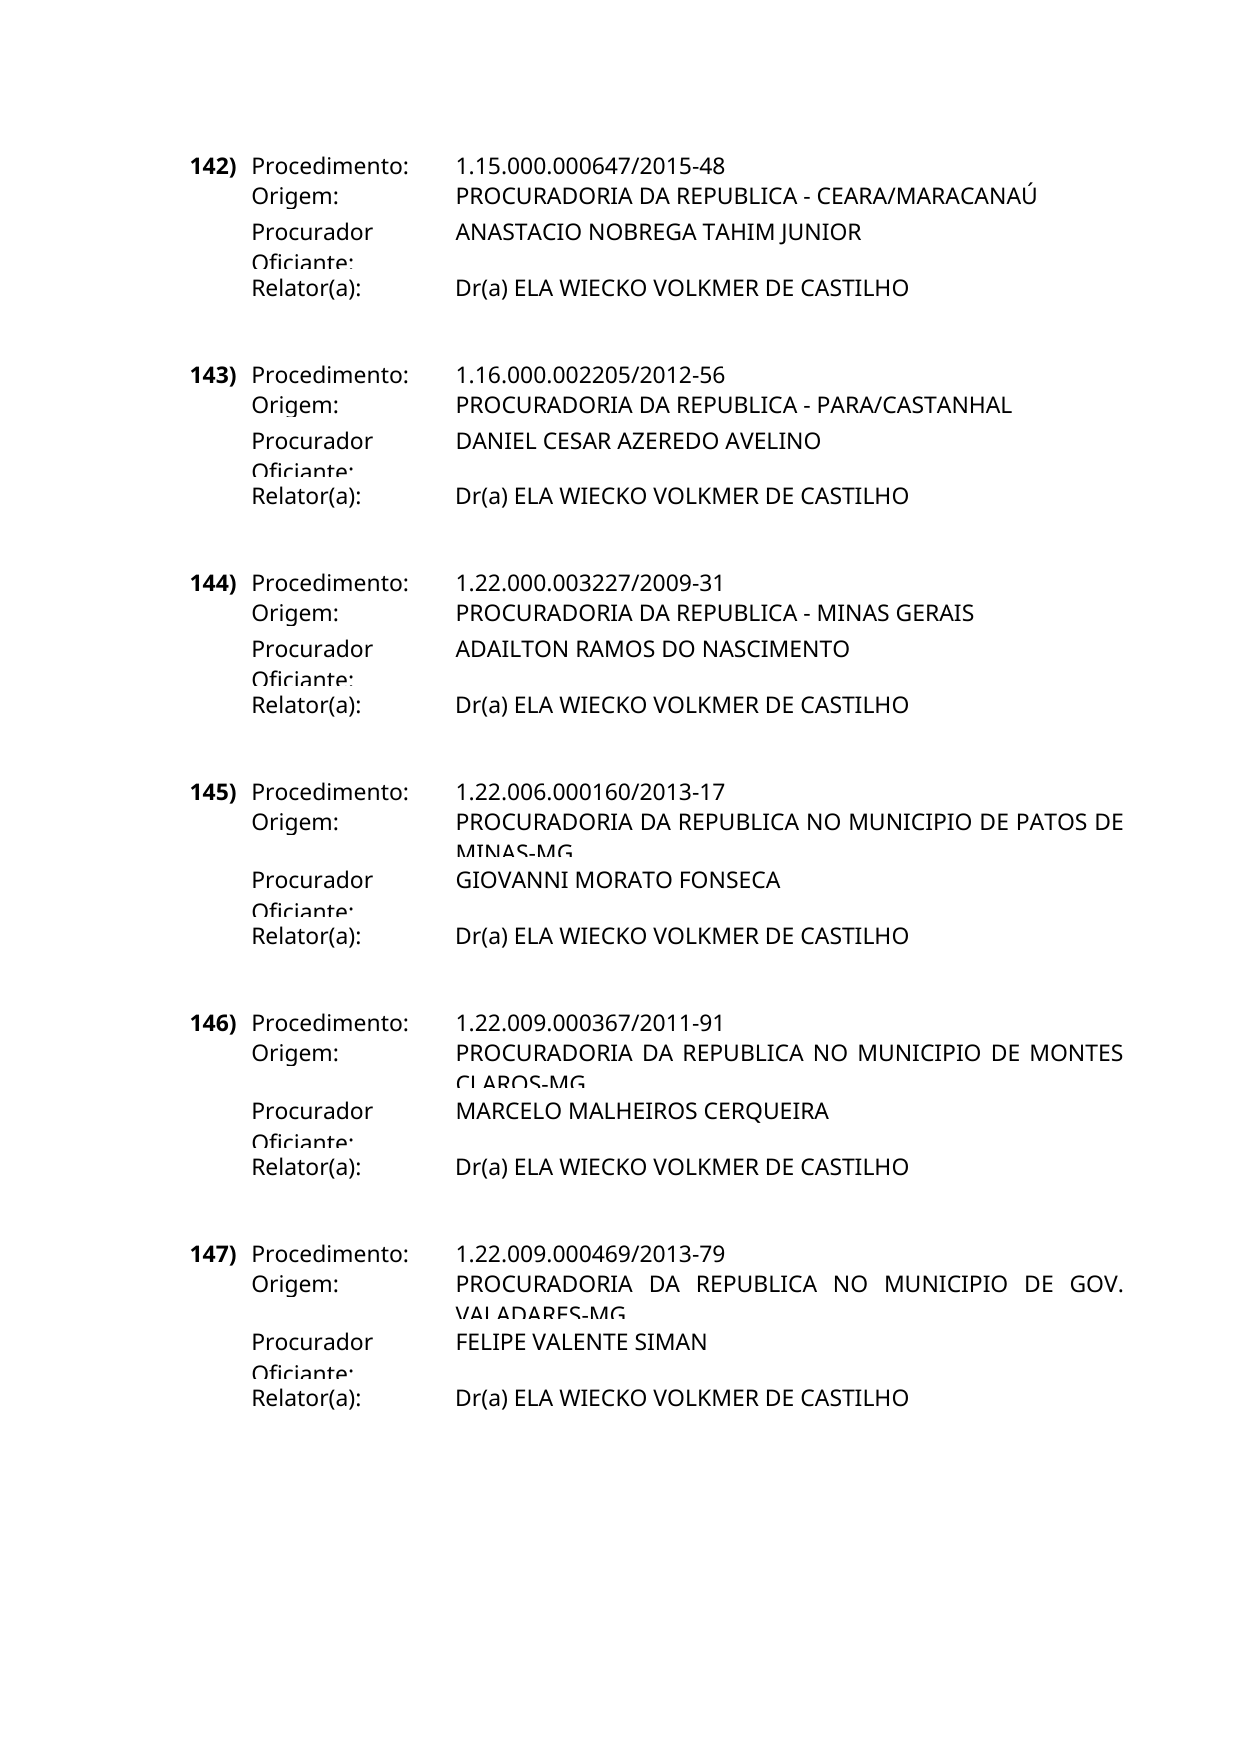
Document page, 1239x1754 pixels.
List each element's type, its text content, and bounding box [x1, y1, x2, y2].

table_cell [0, 510, 189, 567]
table_cell Origem: [251, 1268, 455, 1296]
table_header Relator(a): [251, 689, 455, 717]
table_cell Procedimento: [251, 359, 455, 387]
table_cell Origem: [251, 806, 455, 834]
table_cell [1125, 1151, 1239, 1181]
table_cell PROCURADORIA DA REPUBLICA - MINAS GERAIS [455, 597, 1124, 626]
table_cell [189, 950, 251, 1007]
table_cell 142) [189, 150, 251, 178]
table_cell 147) [189, 1238, 251, 1266]
table_cell Procedimento: [251, 776, 455, 804]
table_cell [1125, 1319, 1239, 1326]
table_cell 1.22.006.000160/2013-17 [455, 776, 1124, 804]
table_cell [189, 209, 251, 216]
table_cell [1125, 1268, 1239, 1296]
table_cell [251, 1296, 455, 1319]
table_cell Origem: [251, 180, 455, 208]
table_cell [1125, 1037, 1239, 1065]
table_cell [0, 1319, 189, 1326]
table_cell [189, 626, 251, 633]
table_cell [189, 1382, 251, 1412]
table_cell [189, 1268, 251, 1296]
table_cell Origem: [251, 389, 455, 417]
table_cell 1.22.009.000469/2013-79 [455, 1238, 1124, 1266]
table_cell 1.22.000.003227/2009-31 [455, 567, 1124, 596]
table_cell [189, 272, 251, 302]
table_cell [1125, 417, 1239, 424]
table_cell [0, 1065, 189, 1088]
table_cell [189, 1088, 251, 1095]
table_cell [1125, 689, 1239, 719]
table_cell [251, 510, 455, 567]
table_cell [189, 834, 251, 857]
table_cell [251, 272, 1124, 302]
table_cell Procurador Oficiante: [251, 864, 455, 917]
table_header Dr(a) ELA WIECKO VOLKMER DE CASTILHO [455, 689, 1122, 717]
table_cell [1125, 1382, 1239, 1412]
table_cell [1125, 359, 1239, 387]
table_cell [0, 857, 189, 864]
table_cell [1125, 1088, 1239, 1095]
table_cell [455, 417, 1124, 424]
table_cell [455, 1181, 1124, 1238]
table_cell Procurador Oficiante: [251, 633, 455, 686]
table_cell [1125, 1095, 1239, 1146]
table_cell [1125, 626, 1239, 633]
table_cell 1.16.000.002205/2012-56 [455, 359, 1124, 387]
table_cell Origem: [251, 597, 455, 626]
table_cell [251, 950, 455, 1007]
table_cell [189, 633, 251, 684]
table_cell [455, 510, 1124, 567]
table_cell [189, 510, 251, 567]
table_cell [251, 834, 455, 857]
table_cell [0, 209, 189, 216]
table_header Dr(a) ELA WIECKO VOLKMER DE CASTILHO [455, 272, 1122, 300]
table_cell [455, 302, 1124, 358]
table_cell [1125, 1296, 1239, 1319]
table_cell [1125, 633, 1239, 684]
table_cell [251, 1319, 455, 1326]
table_cell 143) [189, 359, 251, 387]
table_cell [0, 180, 189, 208]
table_cell [189, 480, 251, 510]
table_cell [1125, 272, 1239, 302]
table_cell [1125, 180, 1239, 208]
table_cell [0, 633, 189, 684]
table_cell Procedimento: [251, 1238, 455, 1266]
table_cell [1125, 1181, 1239, 1238]
table_cell [189, 302, 251, 358]
table_cell Procedimento: [251, 1007, 455, 1035]
table_cell [189, 417, 251, 424]
table_cell ANASTACIO NOBREGA TAHIM JUNIOR [455, 216, 1124, 267]
table_cell [189, 689, 251, 719]
table_cell [0, 1088, 189, 1095]
table_cell [455, 1088, 1124, 1095]
table_cell Procurador Oficiante: [251, 216, 455, 268]
table_cell [1125, 857, 1239, 864]
table_header Relator(a): [251, 272, 455, 300]
table_cell [1125, 776, 1239, 804]
table_cell [189, 1065, 251, 1088]
table_cell [251, 417, 455, 424]
table_cell [189, 389, 251, 417]
table_cell [1125, 425, 1239, 476]
table_cell [251, 1088, 455, 1095]
table_cell [1125, 719, 1239, 776]
table_cell 1.15.000.000647/2015-48 [455, 150, 1124, 178]
table_cell PROCURADORIA DA REPUBLICA - PARA/CASTANHAL [455, 389, 1124, 417]
table_header [0, 0, 189, 150]
table_cell [0, 1181, 189, 1238]
table_cell PROCURADORIA DA REPUBLICA NO MUNICIPIO DE MONTES CLAROS-MG [455, 1037, 1124, 1088]
table_cell [0, 806, 189, 834]
table_cell Procedimento: [251, 150, 455, 178]
table_cell Procedimento: [251, 567, 455, 596]
table_cell [0, 1007, 189, 1035]
table_cell [0, 1238, 189, 1266]
table_header Relator(a): [251, 920, 455, 948]
table_cell [455, 209, 1124, 216]
table_cell [0, 480, 189, 510]
table_cell [1125, 302, 1239, 358]
table_cell FELIPE VALENTE SIMAN [455, 1326, 1124, 1377]
table_cell [1125, 1007, 1239, 1035]
table_cell [1125, 510, 1239, 567]
table_cell [0, 272, 189, 302]
table_header [1125, 0, 1239, 150]
table_cell [251, 1181, 455, 1238]
table_cell [0, 950, 189, 1007]
table_cell [1125, 806, 1239, 834]
table_cell [0, 920, 189, 950]
table_header Relator(a): [251, 480, 455, 509]
table_cell [0, 389, 189, 417]
table_cell [1125, 1238, 1239, 1266]
table_cell Procurador Oficiante: [251, 1095, 455, 1148]
table_cell [455, 950, 1124, 1007]
table_cell [189, 719, 251, 776]
table_cell [189, 1296, 251, 1319]
table_cell [0, 302, 189, 358]
table_cell Procurador Oficiante: [251, 1326, 455, 1379]
table_cell [1125, 216, 1239, 267]
table_cell Origem: [251, 1037, 455, 1065]
table_cell [1125, 389, 1239, 417]
table_cell [0, 719, 189, 776]
table_cell [0, 1382, 189, 1412]
table_cell [0, 597, 189, 626]
table_cell [251, 480, 1124, 510]
table_cell [189, 216, 251, 267]
table_cell [251, 626, 455, 633]
table_cell [189, 806, 251, 834]
table_cell [1125, 150, 1239, 178]
table_header Dr(a) ELA WIECKO VOLKMER DE CASTILHO [455, 480, 1122, 509]
table_cell [251, 209, 455, 216]
table_cell [0, 567, 189, 596]
table_cell [189, 425, 251, 476]
table_cell [0, 216, 189, 267]
table_cell PROCURADORIA DA REPUBLICA NO MUNICIPIO DE PATOS DE MINAS-MG [455, 806, 1124, 857]
table_cell [0, 1095, 189, 1146]
table_cell [455, 719, 1124, 776]
table_cell [1125, 920, 1239, 950]
table_cell [1125, 597, 1239, 626]
table_cell [0, 1296, 189, 1319]
table_cell [0, 425, 189, 476]
table_cell [1125, 567, 1239, 596]
table_cell [0, 359, 189, 387]
table_cell DANIEL CESAR AZEREDO AVELINO [455, 425, 1124, 476]
table_cell [0, 150, 189, 178]
table_header Relator(a): [251, 1151, 455, 1179]
table_cell [251, 857, 455, 864]
table_header Relator(a): [251, 1382, 455, 1410]
table_cell 146) [189, 1007, 251, 1035]
table_cell [0, 689, 189, 719]
table_cell [1125, 864, 1239, 915]
table_cell [1125, 834, 1239, 857]
table_cell [189, 1181, 251, 1238]
table_cell [455, 857, 1124, 864]
table_cell PROCURADORIA DA REPUBLICA NO MUNICIPIO DE GOV. VALADARES-MG [455, 1268, 1124, 1319]
table_header [251, 0, 455, 150]
table_cell [189, 597, 251, 626]
table_cell [189, 857, 251, 864]
table_cell [0, 417, 189, 424]
table_cell GIOVANNI MORATO FONSECA [455, 864, 1124, 915]
table_cell [1125, 1065, 1239, 1088]
table_cell [189, 1037, 251, 1065]
table_cell [189, 1095, 251, 1146]
table_cell [0, 1151, 189, 1181]
table_header Dr(a) ELA WIECKO VOLKMER DE CASTILHO [455, 1151, 1122, 1179]
table_cell [1125, 1326, 1239, 1377]
table_cell [1125, 480, 1239, 510]
table_cell [0, 1268, 189, 1296]
table_cell [251, 1065, 455, 1088]
table_cell [251, 719, 455, 776]
table_header [455, 0, 1124, 150]
table_header Dr(a) ELA WIECKO VOLKMER DE CASTILHO [455, 1382, 1122, 1410]
table_cell [0, 1326, 189, 1377]
table_cell 144) [189, 567, 251, 596]
table_header [189, 0, 251, 150]
table_cell [455, 1319, 1124, 1326]
table_cell [0, 626, 189, 633]
table_cell [0, 1037, 189, 1065]
table_cell [251, 302, 455, 358]
table_cell [189, 180, 251, 208]
table_cell ADAILTON RAMOS DO NASCIMENTO [455, 633, 1124, 684]
table_cell [0, 834, 189, 857]
table_cell [0, 776, 189, 804]
table_cell Procurador Oficiante: [251, 425, 455, 477]
table_cell [1125, 950, 1239, 1007]
table_cell [189, 864, 251, 915]
table_cell [189, 1326, 251, 1377]
table_cell 145) [189, 776, 251, 804]
table_cell [189, 1151, 251, 1181]
table_cell PROCURADORIA DA REPUBLICA - CEARA/MARACANAÚ [455, 180, 1124, 208]
table_cell [189, 920, 251, 950]
table_cell MARCELO MALHEIROS CERQUEIRA [455, 1095, 1124, 1146]
table_cell [0, 864, 189, 915]
table_cell [1125, 209, 1239, 216]
table_header Dr(a) ELA WIECKO VOLKMER DE CASTILHO [455, 920, 1122, 948]
table_cell [455, 626, 1124, 633]
table_cell 1.22.009.000367/2011-91 [455, 1007, 1124, 1035]
table_cell [189, 1319, 251, 1326]
